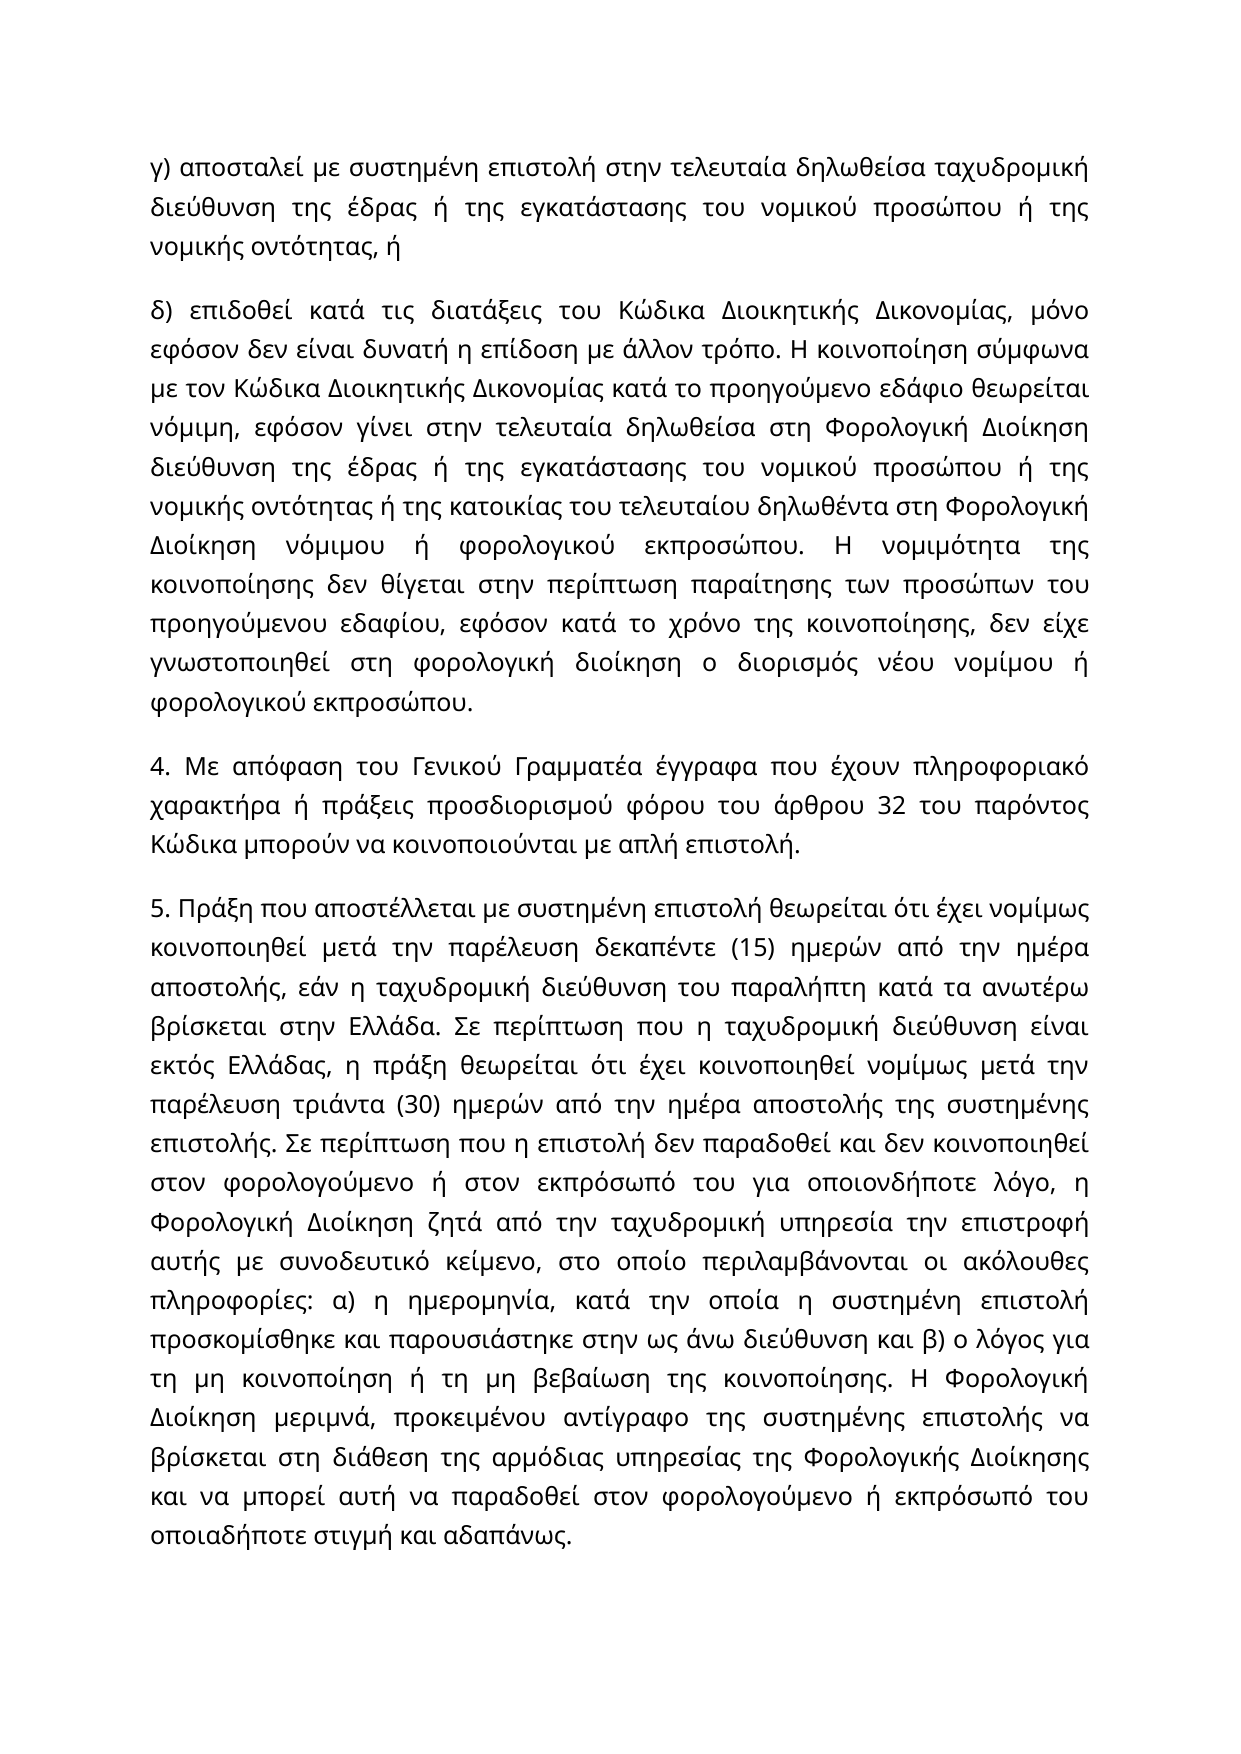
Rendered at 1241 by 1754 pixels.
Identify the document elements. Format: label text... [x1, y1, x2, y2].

text 4. Με απόφαση του Γενικού Γραμματέα έγγραφα που έχουν πληροφοριακό χαρακτήρα ή πράξεις προσδιορισμού φόρου του άρθρου 32 του παρόντος Κώδικα μπο­ρούν να κοινοποιούνται με απλή επιστολή. [150, 748, 1090, 861]
text δ) επιδοθεί κατά τις διατάξεις του Κώδικα Διοικητικής Δικονομίας, μόνο εφόσον δεν είναι δυνατή η επίδοση με άλλον τρόπο. Η κοινοποίηση σύμφωνα με τον Κώδικα Διοικητικής Δικονομίας κατά το προηγούμενο εδάφιο θεωρείται νόμιμη, εφόσον γίνει στην τελευταία δηλωθείσα στη Φορολογική Διοίκηση διεύθυνση της έδρας ή της εγκατάστασης του νομικού προσώπου ή της νομικής οντότητας ή της κατοικίας του τελευταίου δηλωθέντα στη Φορολογική Διοίκηση νόμιμου ή φορολογικού εκπροσώπου. Η νομιμότητα της κοινοποίησης δεν θίγεται στην περίπτωση παραίτησης των προσώπων του προηγούμενου εδαφίου, εφόσον κατά το χρόνο της κοινοποίησης, δεν είχε γνωστοποιηθεί στη φορολογική διοίκηση ο διορισμός νέου νομίμου ή φορολογικού εκπροσώπου. [150, 292, 1090, 718]
text γ) αποσταλεί με συστημένη επιστολή στην τελευταία δηλωθείσα ταχυδρομική διεύθυνση της έδρας ή της εγκατάστασης του νομικού προσώπου ή της νομικής οντότητας, ή [150, 150, 1090, 262]
text 5. Πράξη που αποστέλλεται με συστημένη επιστολή θεωρείται ότι έχει νομίμως κοινοποιηθεί μετά την παρέλευση δεκαπέντε (15) ημερών από την ημέρα αποστολής, εάν η ταχυδρομική διεύθυνση του παραλήπτη κατά τα ανωτέρω βρίσκεται στην Ελλάδα. Σε περίπτωση που η ταχυδρομική διεύθυνση είναι εκτός Ελλάδας, η πράξη θεωρείται ότι έχει κοινοποιηθεί νομίμως μετά την παρέλευση τριάντα (30) ημερών από την ημέρα αποστολής της συστημένης επιστολής. Σε περίπτωση που η επιστολή δεν παραδοθεί και δεν κοινοποιηθεί στον φορολογούμενο ή στον εκπρόσωπό του για οποιονδήποτε λόγο, η Φορολογική Διοίκηση ζητά από την ταχυδρομική υπηρεσία την επιστροφή αυτής με συνοδευτικό κείμενο, στο οποίο περιλαμβάνονται οι ακόλουθες πληροφορίες: α) η ημερομηνία, κατά την οποία η συστημένη επιστολή προσκομίσθηκε και παρουσιάστηκε στην ως άνω διεύθυνση και β) ο λόγος για τη μη κοινοποίηση ή τη μη βεβαίωση της κοινοποίησης. Η Φορολογική Διοίκηση μεριμνά, προκειμένου αντίγραφο της συστημένης επιστολής να βρίσκεται στη διάθεση της αρμόδιας υπηρεσίας της Φορολογικής Διοίκησης και να μπορεί αυτή να παραδοθεί στον φορολογούμενο ή εκπρόσωπό του οποιαδήποτε στιγμή και αδαπάνως. [150, 891, 1090, 1552]
